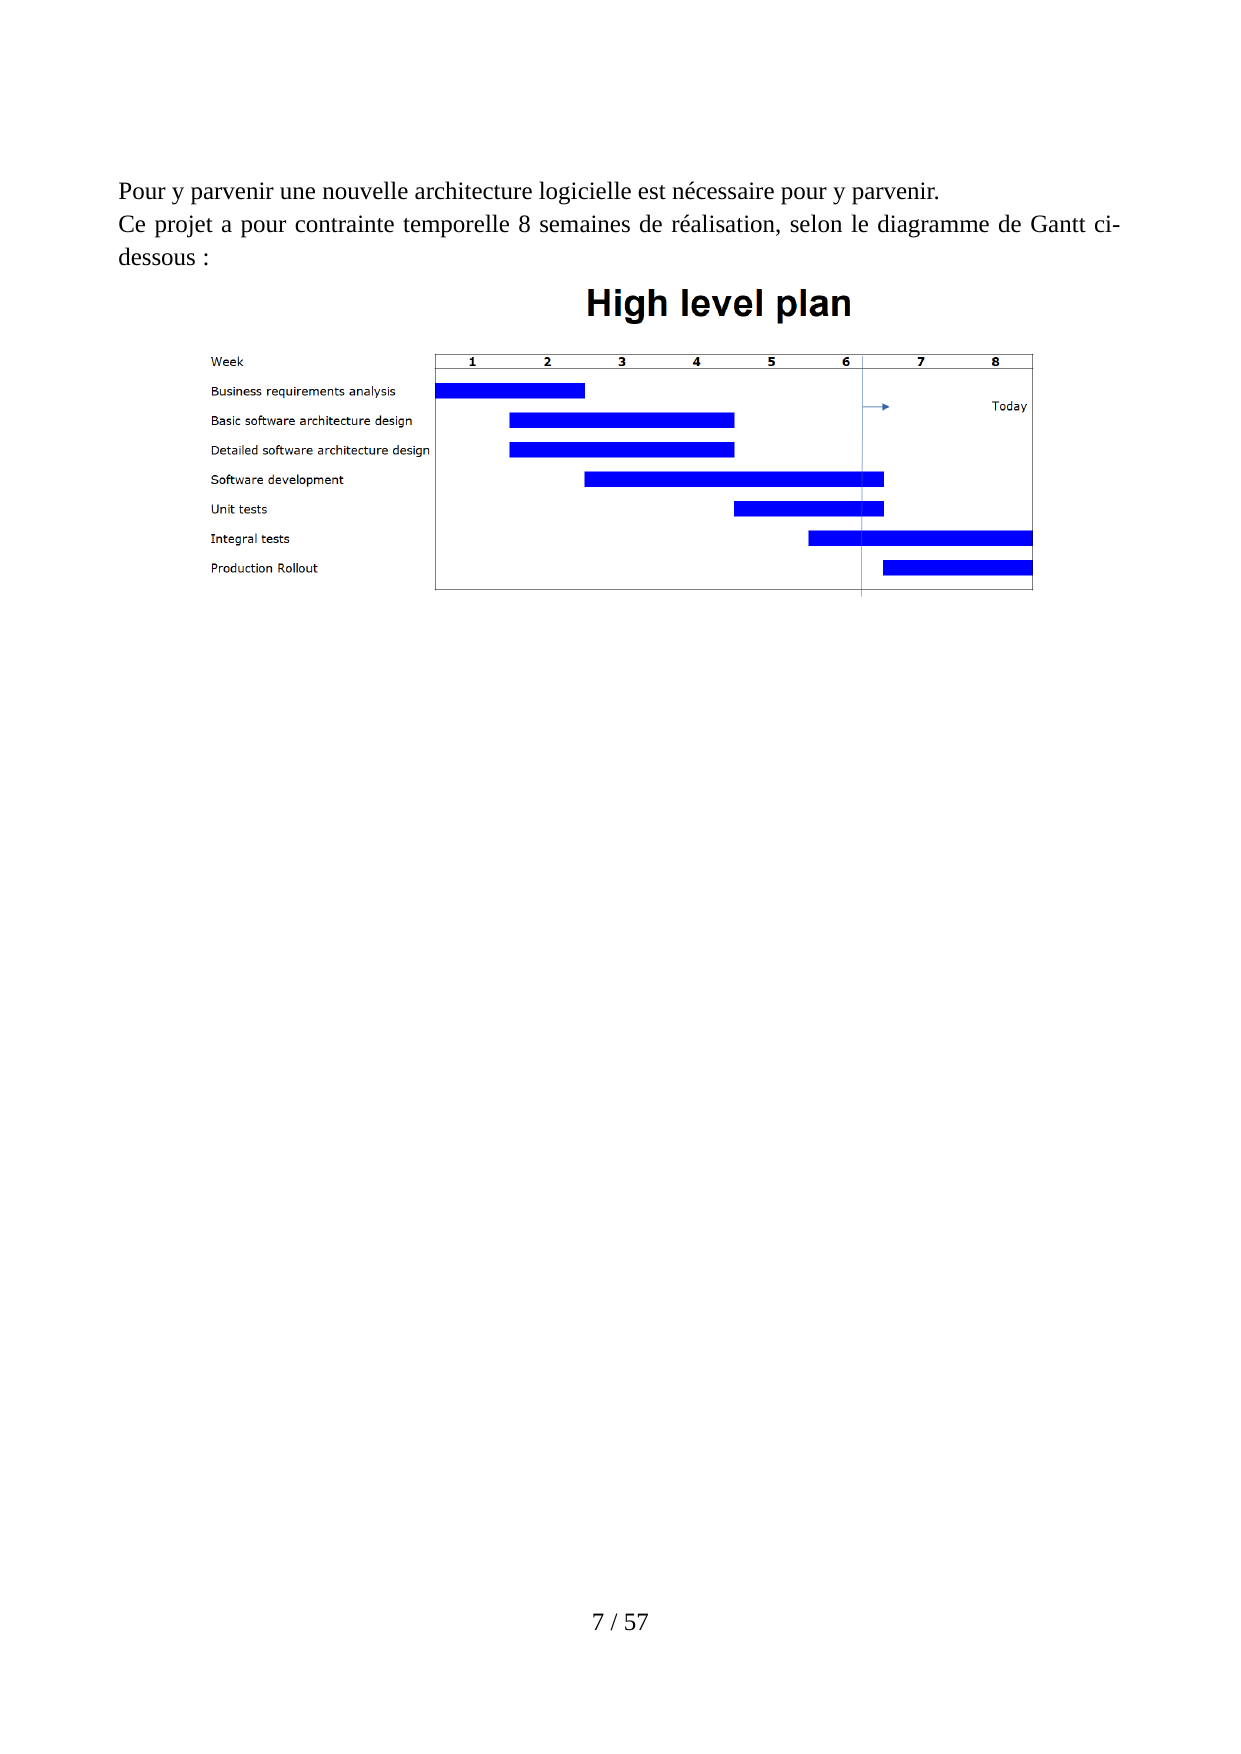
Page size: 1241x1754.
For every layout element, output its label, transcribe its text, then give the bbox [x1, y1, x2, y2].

text Pour y parvenir une nouvelle architecture logicielle est nécessaire pour y parvenir. [118, 176, 1122, 205]
picture [202, 275, 1038, 630]
text Ce projet a pour contrainte temporelle 8 semaines de réalisation, selon le diagramme de Gantt ci-dessous : [118, 209, 1122, 271]
